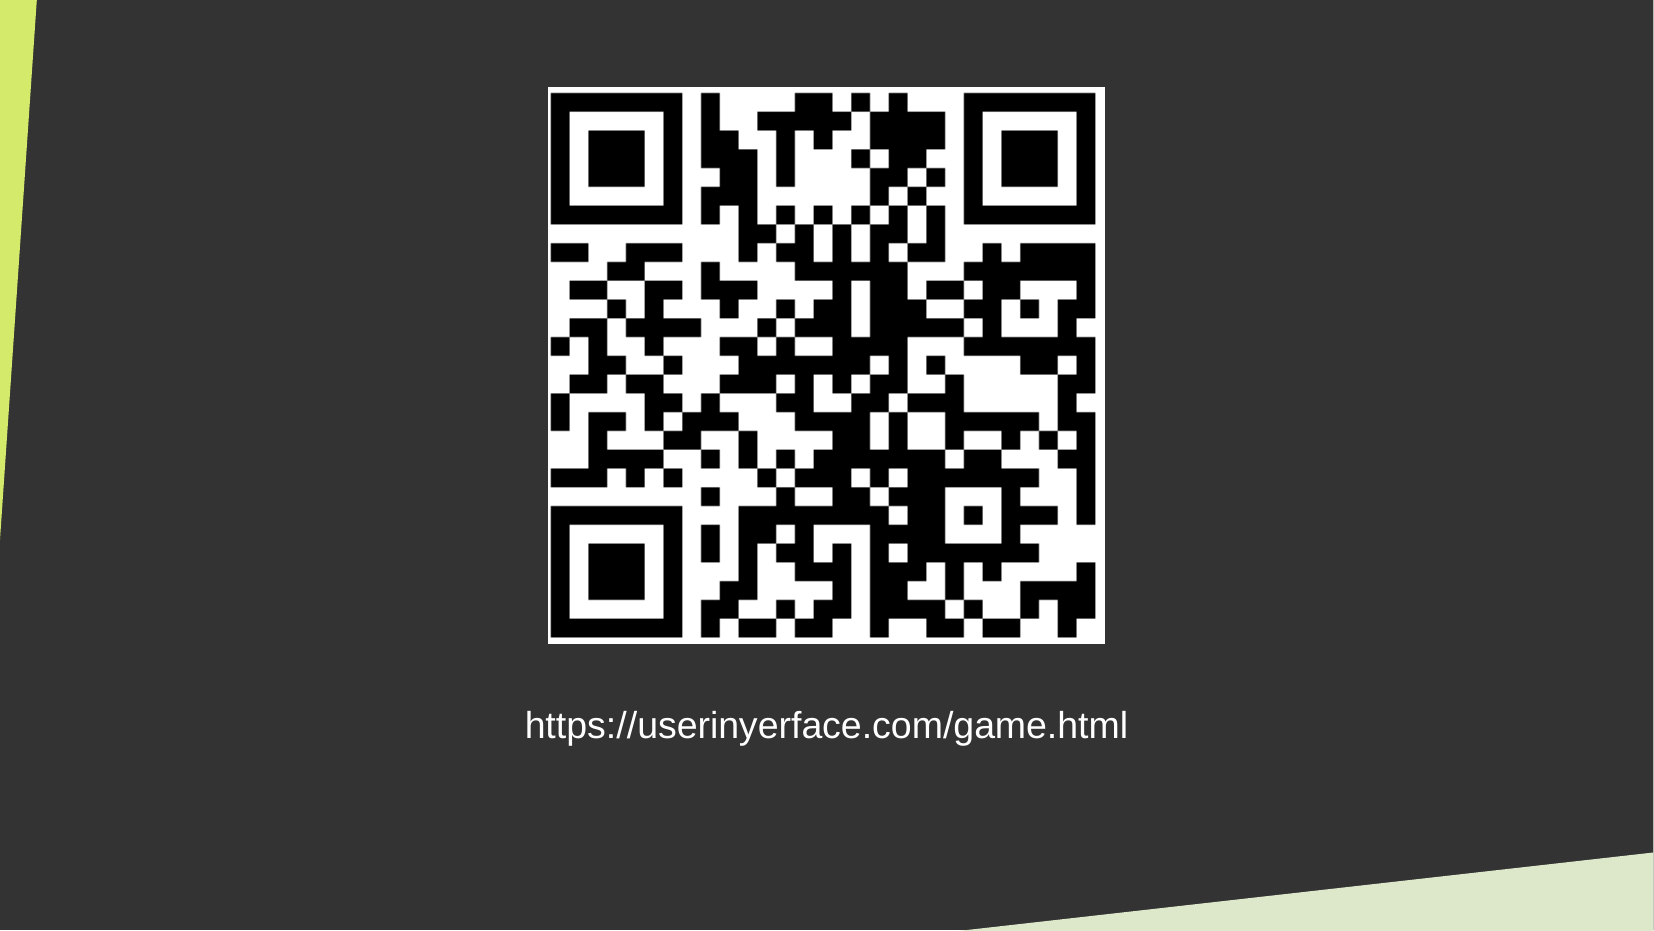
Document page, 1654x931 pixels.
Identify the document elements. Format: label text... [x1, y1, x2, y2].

text_box [958, 852, 1654, 931]
picture [548, 87, 1105, 644]
text_box [0, 0, 37, 540]
text_box https://userinyerface.com/game.html [510, 696, 1144, 754]
